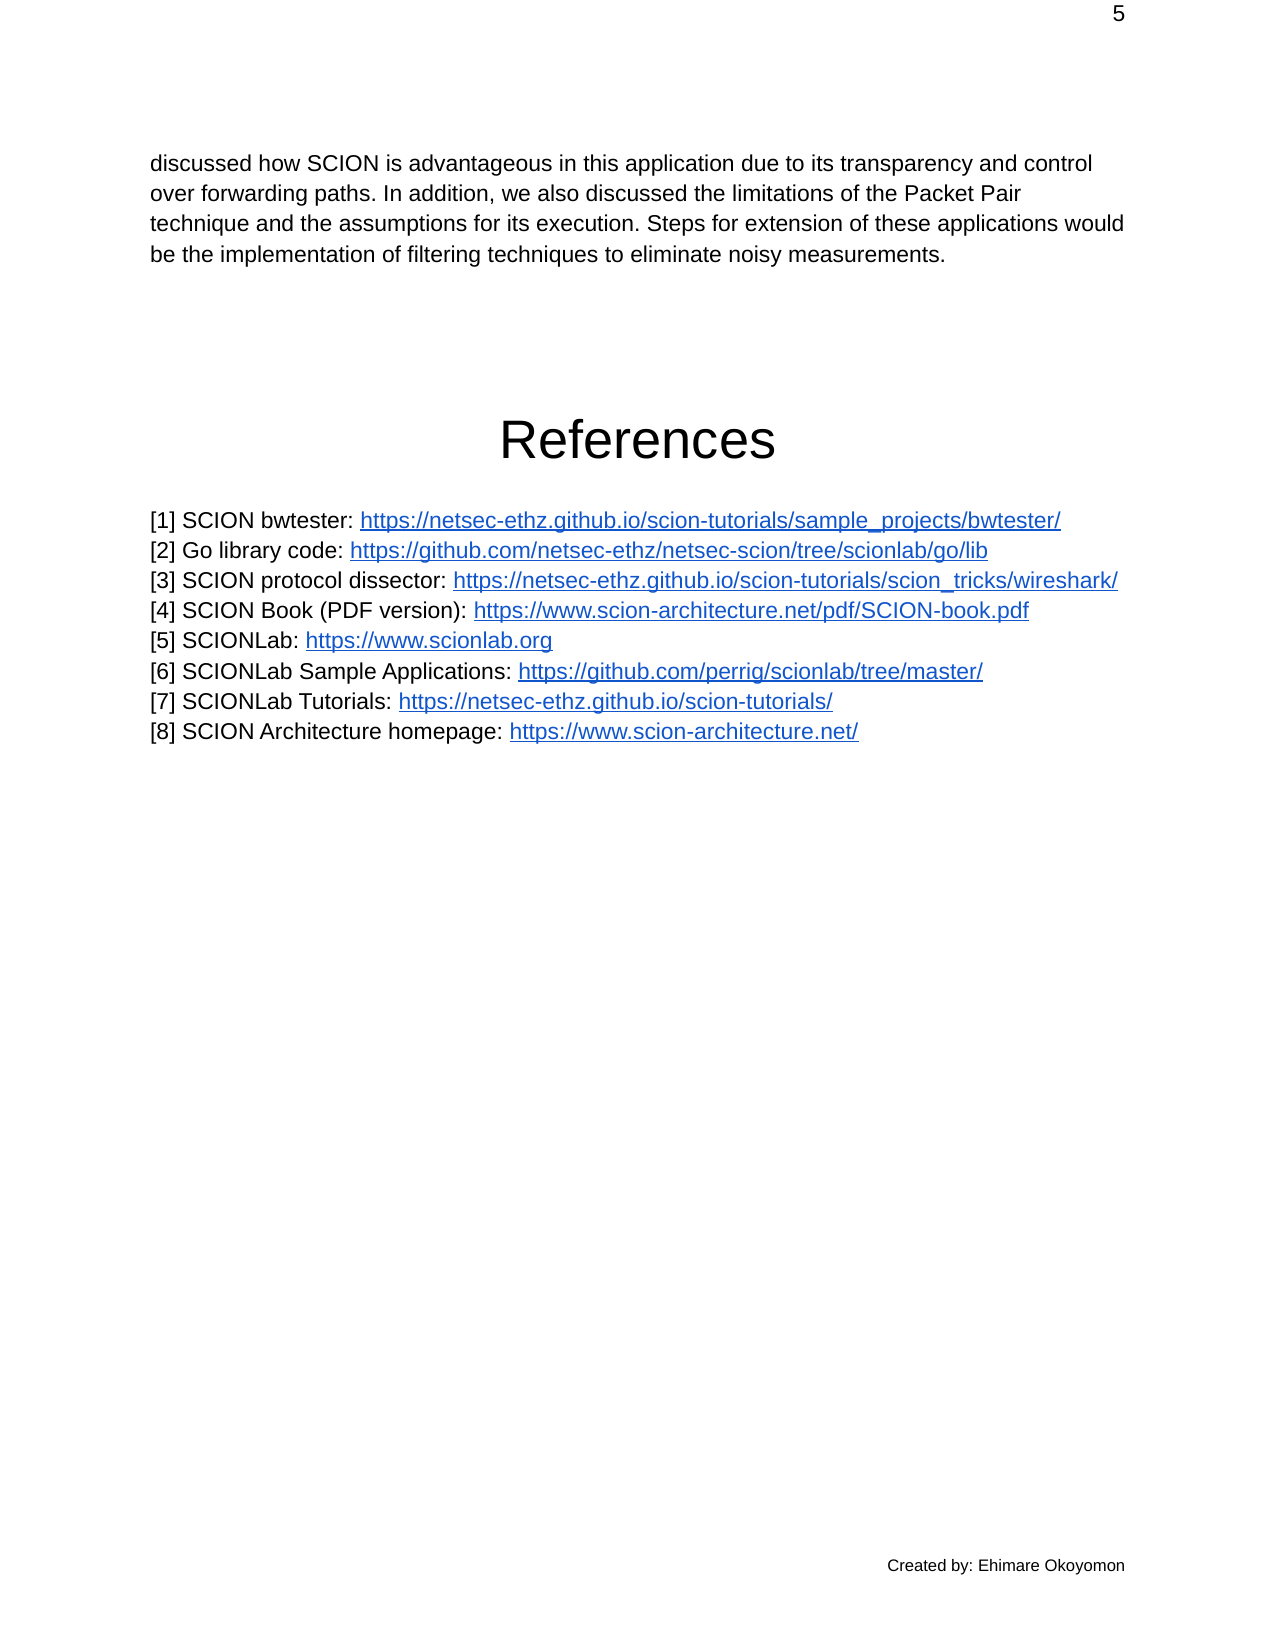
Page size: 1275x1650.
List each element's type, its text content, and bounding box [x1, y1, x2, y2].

text discussed how SCION is advantageous in this application due to its transparency and control over forwarding paths. In addition, we also discussed the limitations of the Packet Pair technique and the assumptions for its execution. Steps for extension of these applications would be the implementation of filtering techniques to eliminate noisy measurements. [150, 150, 1125, 267]
text [8] SCION Architecture homepage: https://www.scion-architecture.net/ [150, 718, 1125, 744]
title References [150, 408, 1125, 470]
text [4] SCION Book (PDF version): https://www.scion-architecture.net/pdf/SCION-book.pdf [150, 597, 1125, 624]
text [5] SCIONLab: https://www.scionlab.org [150, 627, 1125, 654]
text [2] Go library code: https://github.com/netsec-ethz/netsec-scion/tree/scionlab/go/lib [150, 537, 1125, 563]
text [3] SCION protocol dissector: https://netsec-ethz.github.io/scion-tutorials/scion_tricks/wireshark/ [150, 567, 1125, 593]
text [6] SCIONLab Sample Applications: https://github.com/perrig/scionlab/tree/master/ [150, 658, 1125, 684]
text [7] SCIONLab Tutorials: https://netsec-ethz.github.io/scion-tutorials/ [150, 688, 1125, 714]
text [1] SCION bwtester: https://netsec-ethz.github.io/scion-tutorials/sample_projects/bwtester/ [150, 507, 1125, 533]
